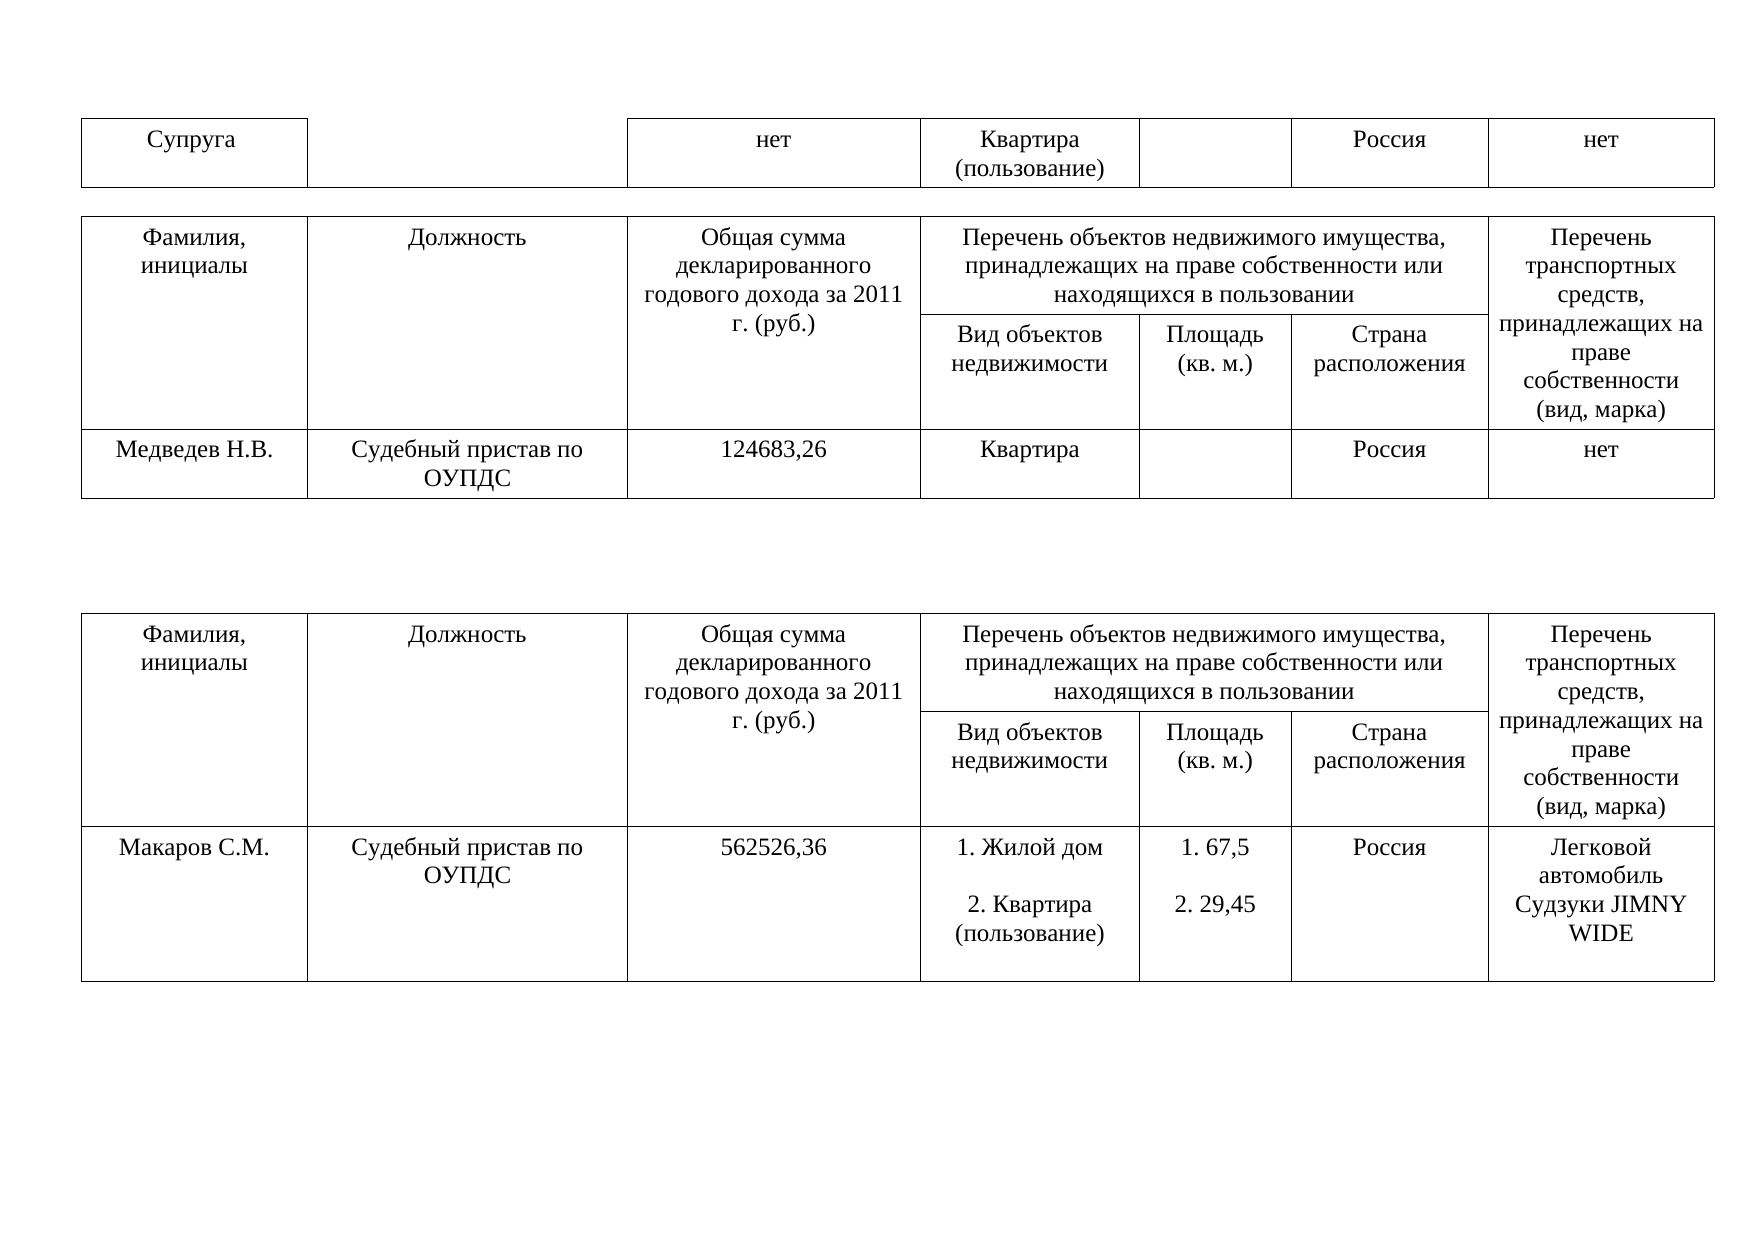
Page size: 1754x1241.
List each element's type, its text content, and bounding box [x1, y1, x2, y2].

table_cell Судебный пристав по ОУПДС [308, 827, 627, 981]
table_header Фамилия, инициалы [82, 217, 307, 429]
table_cell Легковой автомобиль Судзуки JIMNY WIDE [1489, 827, 1714, 981]
table_cell Медведев Н.В. [82, 430, 307, 498]
table_cell 124683,26 [628, 430, 920, 498]
table_cell Вид объектов недвижимости [921, 315, 1139, 429]
table_cell Супруга [82, 119, 307, 187]
table_cell 1. 67,5 2. 29,45 [1140, 827, 1291, 981]
table_header Должность [308, 614, 627, 826]
table_cell Площадь (кв. м.) [1140, 315, 1291, 429]
table_cell Страна расположения [1292, 712, 1488, 826]
table_cell Квартира [921, 430, 1139, 498]
table_cell 1. Жилой дом 2. Квартира (пользование) [921, 827, 1139, 981]
table_cell Россия [1292, 119, 1488, 187]
table_header Перечень транспортных средств, принадлежащих на праве собственности (вид, марка) [1489, 217, 1714, 429]
table_cell нет [1489, 119, 1714, 187]
table_cell [1140, 430, 1291, 498]
table_header Перечень транспортных средств, принадлежащих на праве собственности (вид, марка) [1489, 614, 1714, 826]
table_cell [1140, 119, 1291, 187]
table_cell [308, 118, 627, 187]
table_header Перечень объектов недвижимого имущества, принадлежащих на праве собственности или находящихся в пользовании [921, 217, 1488, 314]
table_cell Вид объектов недвижимости [921, 712, 1139, 826]
table_cell нет [628, 119, 920, 187]
table_cell Страна расположения [1292, 315, 1488, 429]
table_cell 562526,36 [628, 827, 920, 981]
table_header Фамилия, инициалы [82, 614, 307, 826]
table_cell Площадь (кв. м.) [1140, 712, 1291, 826]
table_header Перечень объектов недвижимого имущества, принадлежащих на праве собственности или находящихся в пользовании [921, 614, 1488, 711]
table_cell Россия [1292, 430, 1488, 498]
table_cell Макаров С.М. [82, 827, 307, 981]
table_header Общая сумма декларированного годового дохода за 2011 г. (руб.) [628, 614, 920, 826]
table_cell нет [1489, 430, 1714, 498]
table_cell Судебный пристав по ОУПДС [308, 430, 627, 498]
table_header Должность [308, 217, 627, 429]
table_cell Россия [1292, 827, 1488, 981]
table_header Общая сумма декларированного годового дохода за 2011 г. (руб.) [628, 217, 920, 429]
table_cell Квартира (пользование) [921, 119, 1139, 187]
